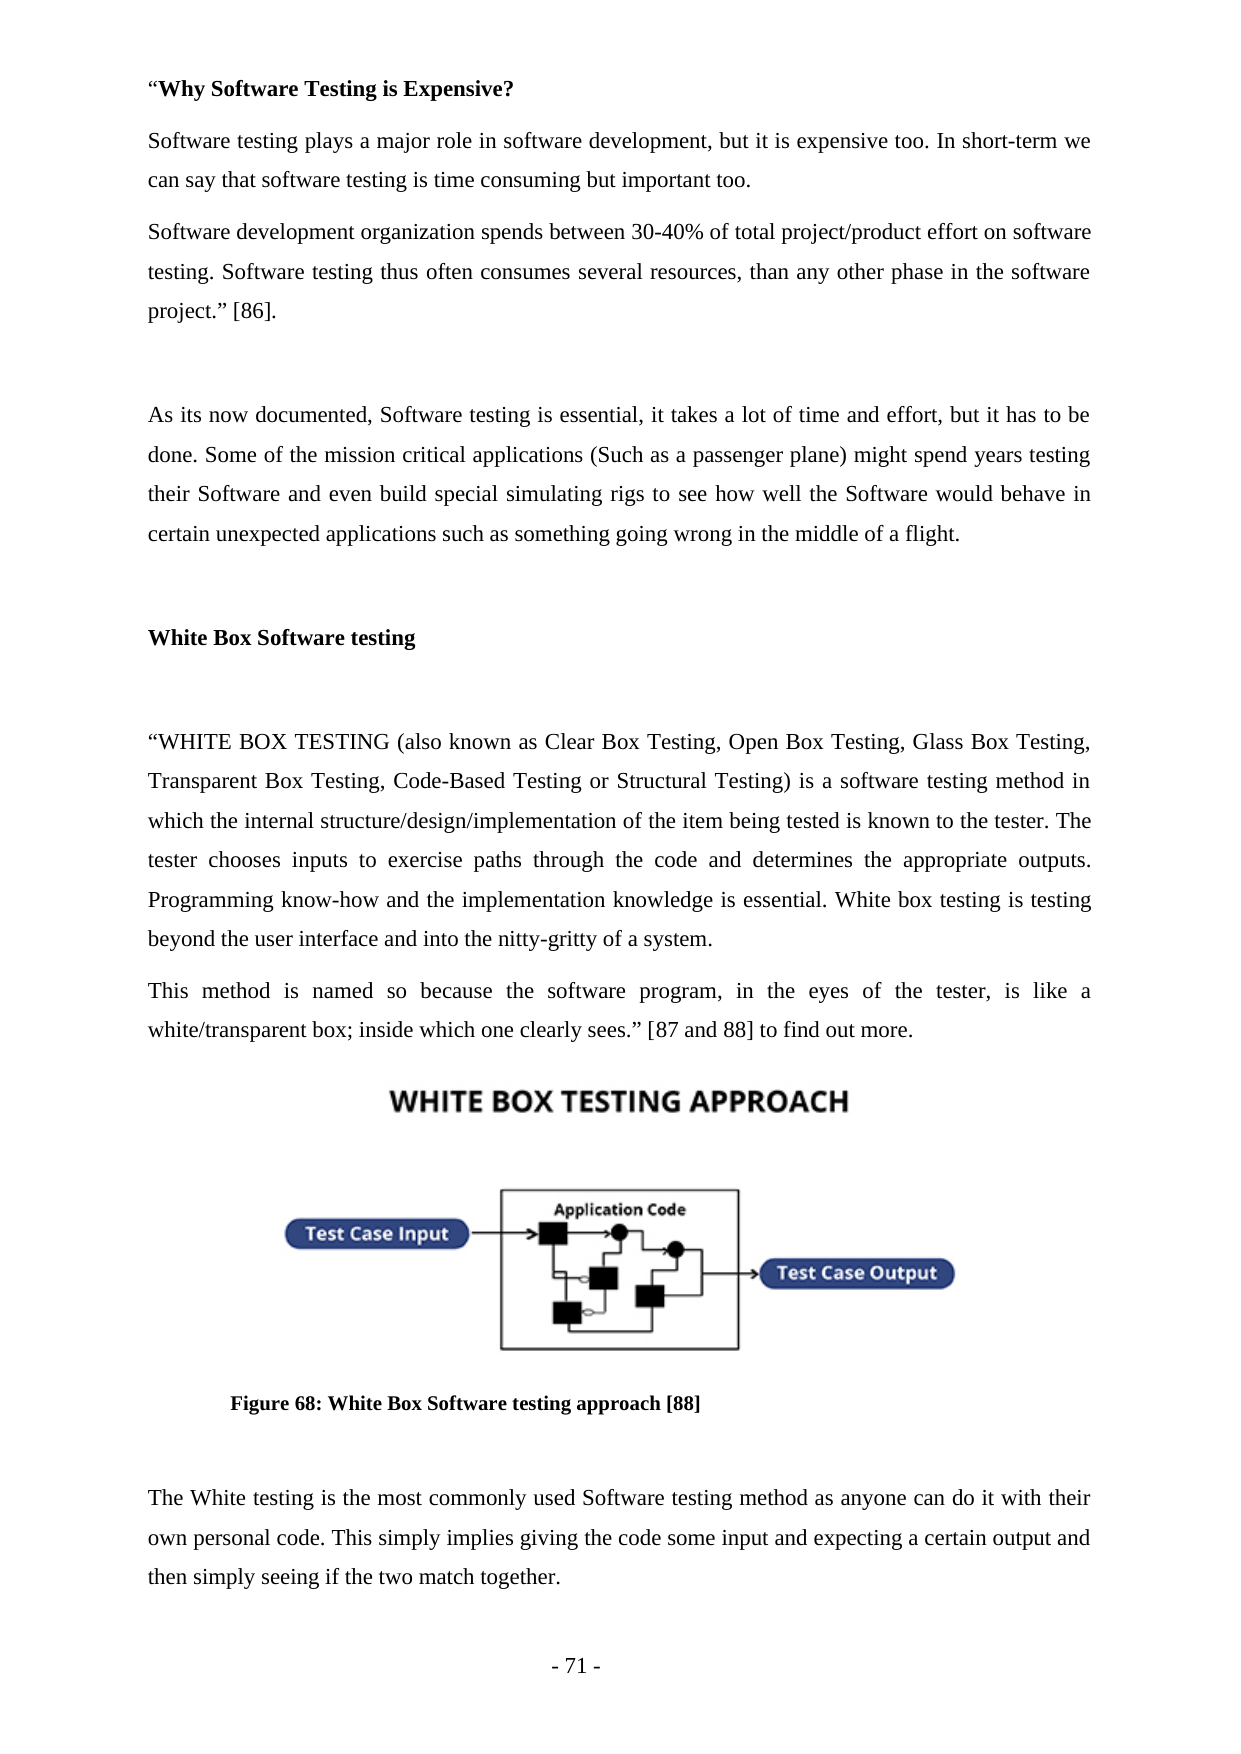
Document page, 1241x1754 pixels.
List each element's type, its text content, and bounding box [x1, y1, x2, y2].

text As its now documented, Software testing is essential, it takes a lot of time and effort, but it has to be done. Some of the mission critical applications (Such as a passenger plane) might spend years testing their Software and even build special simulating rigs to see how well the Software would behave in certain unexpected applications such as something going wrong in the middle of a flight. [148, 401, 1092, 546]
text White Box Software testing [148, 624, 1092, 650]
text “WHITE BOX TESTING (also known as Clear Box Testing, Open Box Testing, Glass Box Testing, Transparent Box Testing, Code-Based Testing or Structural Testing) is a software testing method in which the internal structure/design/implementation of the item being tested is known to the tester. The tester chooses inputs to exercise paths through the code and determines the appropriate outputs. Programming know-how and the implementation knowledge is essential. White box testing is testing beyond the user interface and into the nitty-gritty of a system. [148, 728, 1092, 951]
text The White testing is the most commonly used Software testing method as anyone can do it with their own personal code. This simply implies giving the code some input and expecting a certain output and then simply seeing if the two match together. [148, 1484, 1092, 1590]
text Software testing plays a major role in software development, but it is expensive too. In short-term we can say that software testing is time consuming but important too. [148, 127, 1092, 193]
text Figure 68: White Box Software testing approach [88] [230, 1363, 1010, 1415]
text Software development organization spends between 30-40% of total project/product effort on software testing. Software testing thus often consumes several resources, than any other phase in the software project.” [86]. [148, 218, 1092, 324]
picture [230, 1078, 1010, 1363]
text “Why Software Testing is Expensive? [148, 75, 1092, 101]
text This method is named so because the software program, in the eyes of the tester, is like a white/transparent box; inside which one clearly sees.” [87 and 88] to find out more. [148, 977, 1092, 1043]
